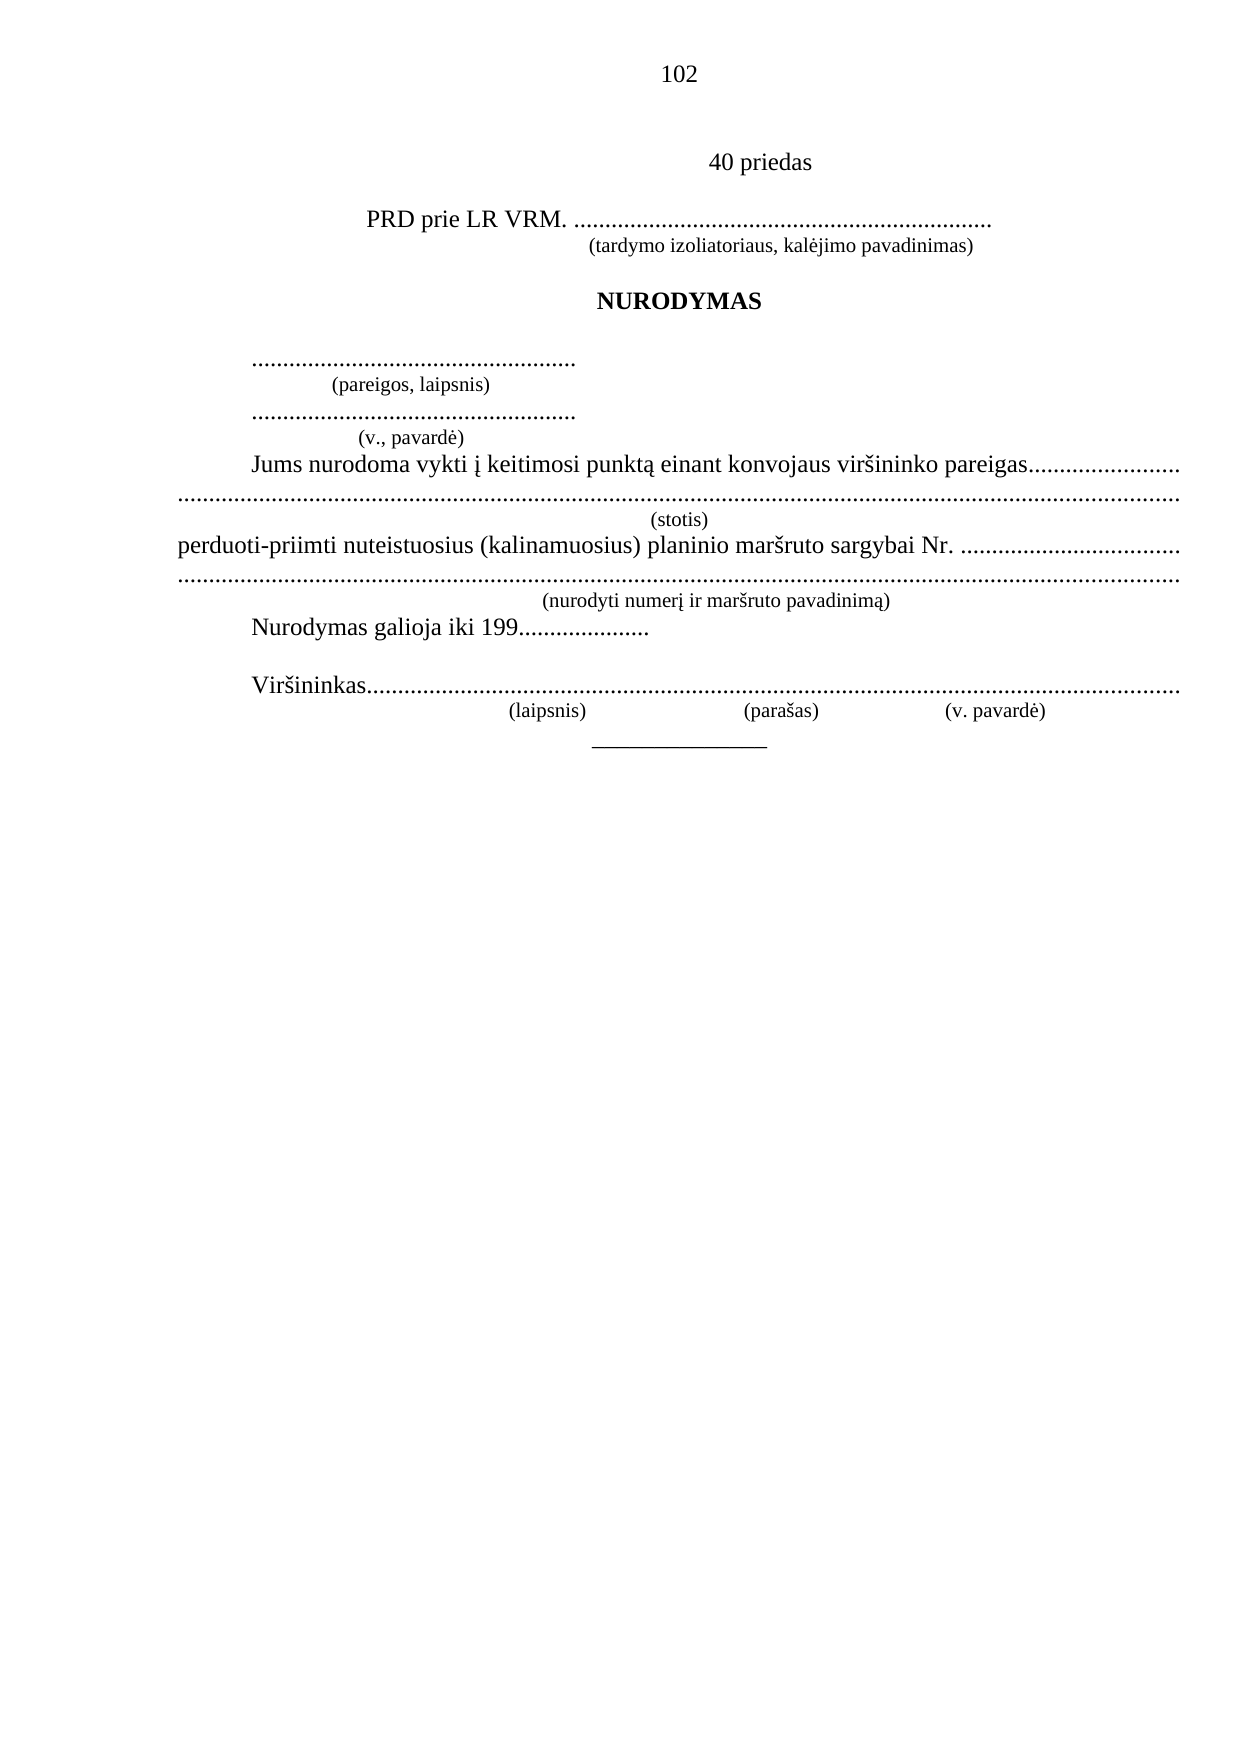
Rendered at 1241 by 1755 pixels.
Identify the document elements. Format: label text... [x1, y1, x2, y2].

text .................................................... [177, 396, 1181, 425]
text ______________ [177, 722, 1181, 751]
text .................................................... [177, 343, 1181, 372]
text Jums nurodoma vykti į keitimosi punktą einant konvojaus viršininko pareigas [177, 449, 1181, 478]
text Viršininkas [177, 670, 1181, 698]
text (v., pavardė) [177, 425, 1181, 449]
text (pareigos, laipsnis) [177, 372, 1181, 396]
text (nurodyti numerį ir maršruto pavadinimą) [177, 588, 1181, 612]
text NURODYMAS [177, 286, 1181, 315]
text (laipsnis) (parašas) (v. pavardė) [177, 698, 1181, 722]
text (stotis) [177, 507, 1181, 531]
text perduoti-priimti nuteistuosius (kalinamuosius) planinio maršruto sargybai Nr. [177, 531, 1181, 559]
text Nurodymas galioja iki 199..................... [177, 612, 1181, 641]
text PRD prie LR VRM. ................................................................... [177, 204, 1181, 233]
text 40 priedas [177, 147, 1181, 176]
text (tardymo izoliatoriaus, kalėjimo pavadinimas) [177, 233, 1181, 257]
